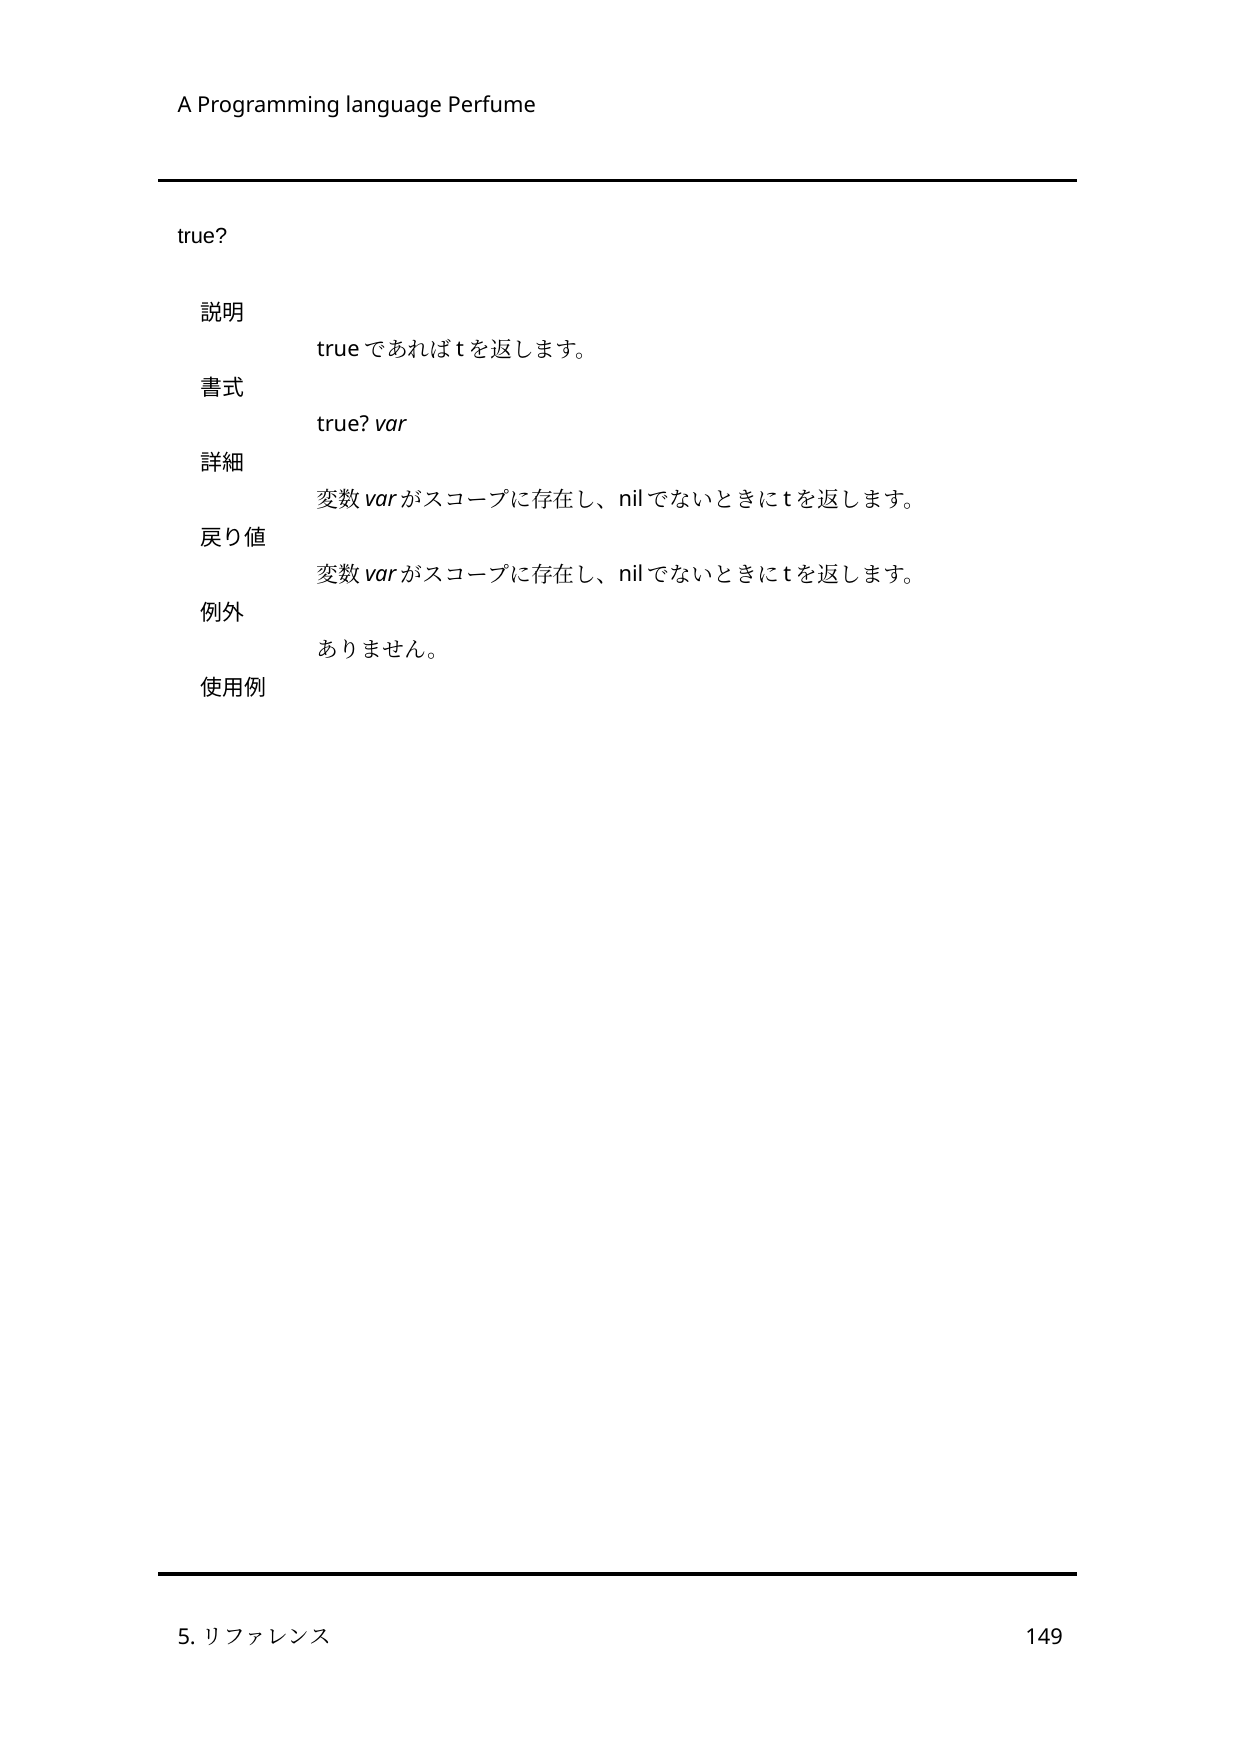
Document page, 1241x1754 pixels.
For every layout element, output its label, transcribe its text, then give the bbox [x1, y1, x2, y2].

table_cell 戻り値 [200, 517, 317, 592]
table_header trueであればtを返します。 [317, 292, 1063, 367]
subtitle true? [177, 217, 1063, 254]
table_cell 使用例 [200, 667, 317, 742]
table_cell true? var [317, 367, 1063, 442]
table_cell 詳細 [200, 442, 317, 517]
table_cell 書式 [200, 367, 317, 442]
table_cell ありません。 [317, 592, 1063, 667]
table_cell 変数varがスコープに存在し、nilでないときにtを返します。 [317, 442, 1063, 517]
table_cell [317, 667, 1063, 742]
table_cell 例外 [200, 592, 317, 667]
table_header 説明 [200, 292, 317, 367]
table_cell 変数varがスコープに存在し、nilでないときにtを返します。 [317, 517, 1063, 592]
